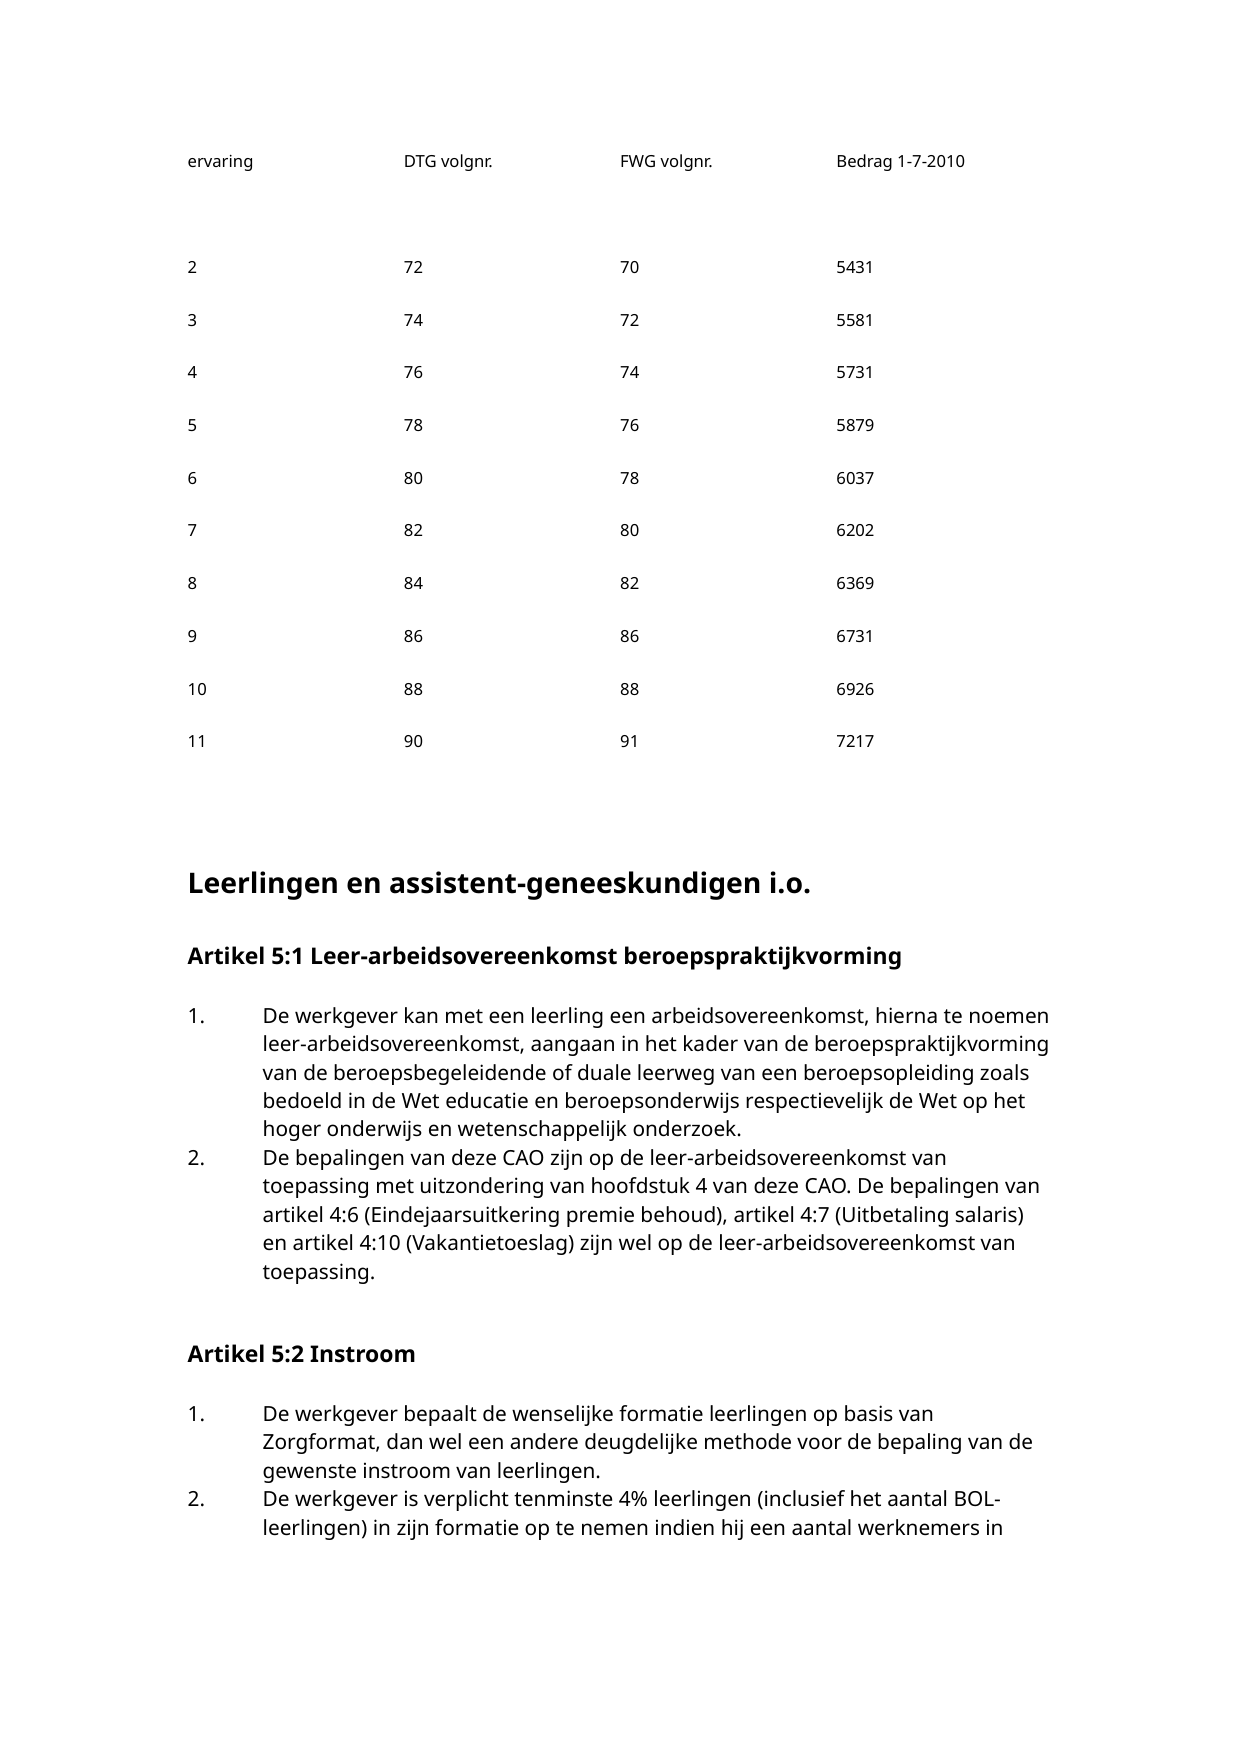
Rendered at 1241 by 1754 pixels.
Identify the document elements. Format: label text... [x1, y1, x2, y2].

table_cell 6369 [836, 572, 1053, 624]
subtitle Leerlingen en assistent-geneeskundigen i.o. [187, 863, 1053, 902]
subtitle Artikel 5:1 Leer-arbeidsovereenkomst beroepspraktijkvorming [187, 939, 1053, 971]
table_cell 6731 [836, 624, 1053, 677]
subtitle Artikel 5:2 Instroom [187, 1338, 1053, 1369]
list De werkgever is verplicht tenminste 4% leerlingen (inclusief het aantal BOL-leerlingen) in zijn formatie op te nemen indien hij een aantal werknemers in [187, 1484, 1053, 1541]
table_cell [836, 203, 1053, 255]
table_cell 72 [404, 255, 620, 308]
table_cell 72 [620, 308, 836, 361]
table_cell 9 [188, 624, 404, 677]
table_header ervaring [188, 150, 404, 203]
table_cell 91 [620, 730, 836, 782]
table_cell 84 [404, 572, 620, 624]
list De werkgever kan met een leerling een arbeidsovereenkomst, hierna te noemen leer-arbeidsovereenkomst, aangaan in het kader van de beroepspraktijkvorming van de beroepsbegeleidende of duale leerweg van een beroepsopleiding zoals bedoeld in de Wet educatie en beroepsonderwijs respectievelijk de Wet op het hoger onderwijs en wetenschappelijk onderzoek. [187, 1001, 1053, 1143]
table_cell 5581 [836, 308, 1053, 361]
table_cell 78 [620, 466, 836, 519]
table_cell 86 [620, 624, 836, 677]
table_cell 5731 [836, 361, 1053, 413]
table_cell 6 [188, 466, 404, 519]
list De werkgever bepaalt de wenselijke formatie leerlingen op basis van Zorgformat, dan wel een andere deugdelijke methode voor de bepaling van de gewenste instroom van leerlingen. [187, 1399, 1053, 1484]
table_cell 78 [404, 414, 620, 466]
table_cell 2 [188, 255, 404, 308]
table_cell 80 [620, 519, 836, 572]
table_cell 90 [404, 730, 620, 782]
table_header FWG volgnr. [620, 150, 836, 203]
table_cell 88 [620, 677, 836, 730]
table_cell 3 [188, 308, 404, 361]
table_cell 6037 [836, 466, 1053, 519]
table_header Bedrag 1-7-2010 [836, 150, 1053, 203]
table_cell 6926 [836, 677, 1053, 730]
table_cell 5 [188, 414, 404, 466]
table_cell 5431 [836, 255, 1053, 308]
table_cell 88 [404, 677, 620, 730]
table_cell [404, 203, 620, 255]
list De bepalingen van deze CAO zijn op de leer-arbeidsovereenkomst van toepassing met uitzondering van hoofdstuk 4 van deze CAO. De bepalingen van artikel 4:6 (Eindejaarsuitkering premie behoud), artikel 4:7 (Uitbetaling salaris) en artikel 4:10 (Vakantietoeslag) zijn wel op de leer-arbeidsovereenkomst van toepassing. [187, 1143, 1053, 1285]
table_cell 11 [188, 730, 404, 782]
table_cell 76 [620, 414, 836, 466]
table_cell 10 [188, 677, 404, 730]
table_cell 8 [188, 572, 404, 624]
table_cell [620, 203, 836, 255]
table_cell 7217 [836, 730, 1053, 782]
table_cell 70 [620, 255, 836, 308]
table_cell 5879 [836, 414, 1053, 466]
table_cell 82 [404, 519, 620, 572]
table_cell 4 [188, 361, 404, 413]
table_cell 82 [620, 572, 836, 624]
table_header DTG volgnr. [404, 150, 620, 203]
table_cell 74 [620, 361, 836, 413]
table_cell 76 [404, 361, 620, 413]
table_cell 6202 [836, 519, 1053, 572]
table_cell 74 [404, 308, 620, 361]
table_cell 7 [188, 519, 404, 572]
table_cell 80 [404, 466, 620, 519]
table_cell [188, 203, 404, 255]
table_cell 86 [404, 624, 620, 677]
